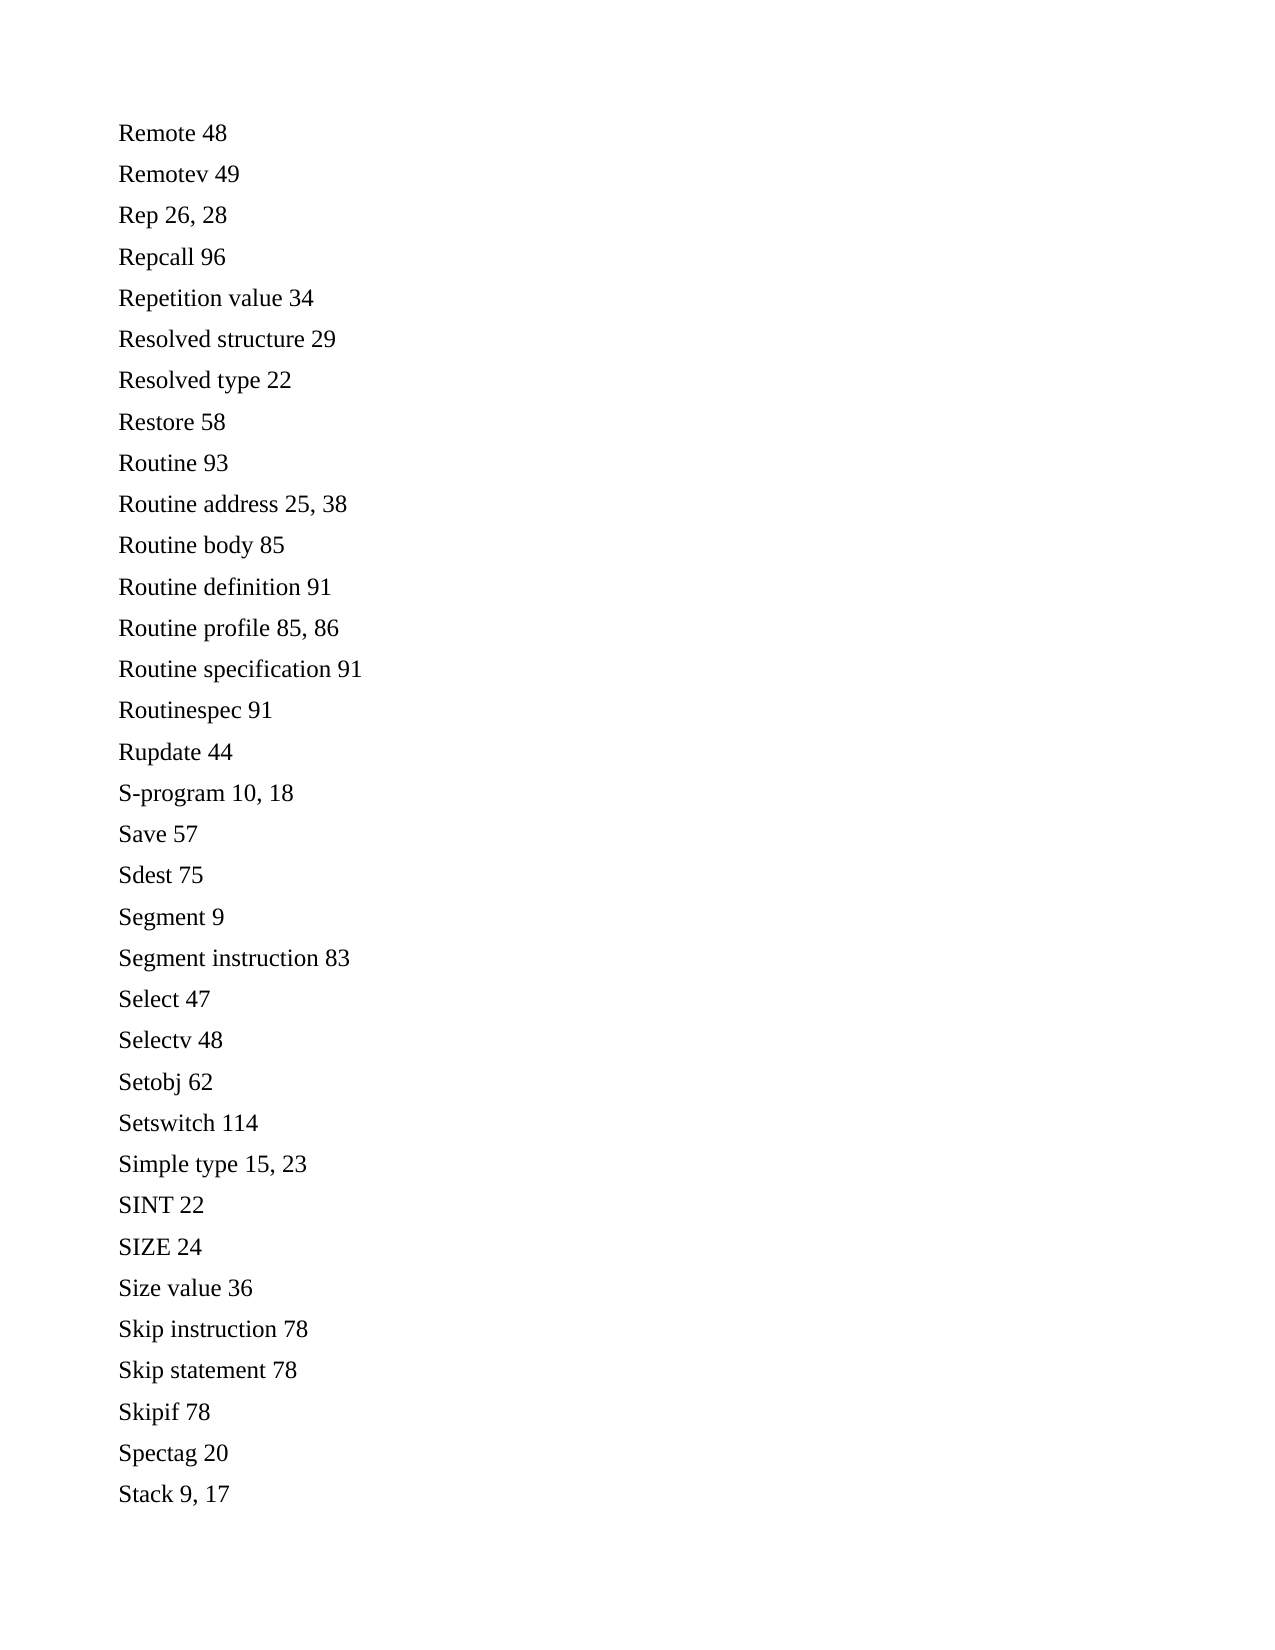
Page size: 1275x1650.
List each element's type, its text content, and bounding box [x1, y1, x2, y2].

text Rupdate 44 [118, 737, 1157, 766]
text S-program 10, 18 [118, 778, 1157, 807]
text Routine body 85 [118, 531, 1157, 559]
text Restore 58 [118, 407, 1157, 436]
text Repcall 96 [118, 242, 1157, 271]
text Setobj 62 [118, 1067, 1157, 1096]
text Stack 9, 17 [118, 1479, 1157, 1508]
text Segment instruction 83 [118, 943, 1157, 972]
text SIZE 24 [118, 1232, 1157, 1261]
text Simple type 15, 23 [118, 1149, 1157, 1178]
text Remotev 49 [118, 159, 1157, 188]
text Sdest 75 [118, 861, 1157, 889]
text Resolved structure 29 [118, 324, 1157, 353]
text Remote 48 [118, 118, 1157, 147]
text Resolved type 22 [118, 366, 1157, 394]
text Routinespec 91 [118, 696, 1157, 724]
text Routine definition 91 [118, 572, 1157, 601]
text Skip instruction 78 [118, 1314, 1157, 1343]
text Rep 26, 28 [118, 201, 1157, 229]
text Repetition value 34 [118, 283, 1157, 312]
text Spectag 20 [118, 1438, 1157, 1467]
text SINT 22 [118, 1191, 1157, 1219]
text Routine address 25, 38 [118, 489, 1157, 518]
text Select 47 [118, 984, 1157, 1013]
text Segment 9 [118, 902, 1157, 931]
text Routine profile 85, 86 [118, 613, 1157, 642]
text Skip statement 78 [118, 1356, 1157, 1384]
text Size value 36 [118, 1273, 1157, 1302]
text Save 57 [118, 819, 1157, 848]
text Skipif 78 [118, 1397, 1157, 1426]
text Routine specification 91 [118, 654, 1157, 683]
text Routine 93 [118, 448, 1157, 477]
text Setswitch 114 [118, 1108, 1157, 1137]
text Selectv 48 [118, 1026, 1157, 1054]
